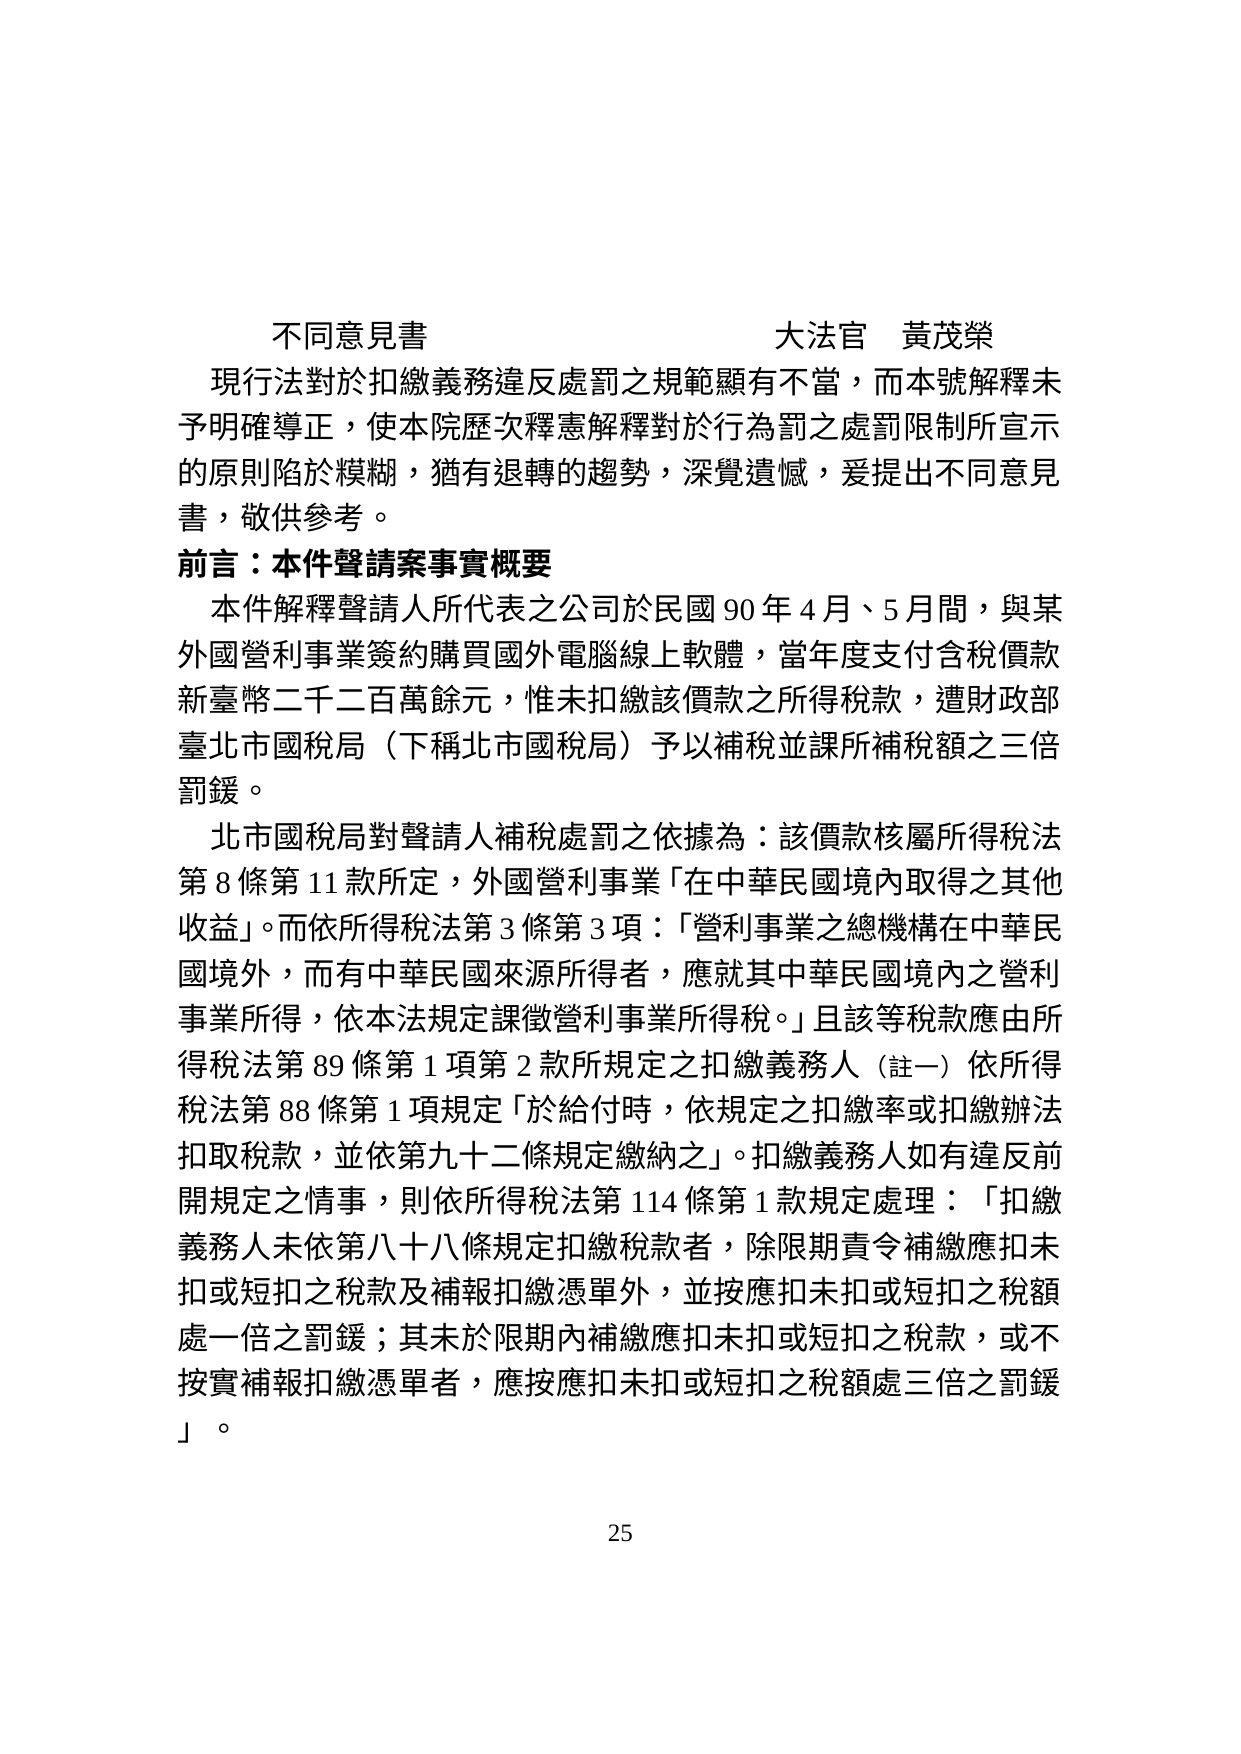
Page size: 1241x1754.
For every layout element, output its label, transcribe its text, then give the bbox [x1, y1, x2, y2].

text 不同意見書 大法官 黃茂榮 [272, 311, 996, 357]
text 本件解釋聲請人所代表之公司於民國90年4月、5月間，與某外國營利事業簽約購買國外電腦線上軟體，當年度支付含稅價款新臺幣二千二百萬餘元，惟未扣繳該價款之所得稅款，遭財政部臺北市國稅局（下稱北市國稅局）予以補稅並課所補稅額之三倍罰鍰。 [177, 584, 1063, 812]
text 北市國稅局對聲請人補稅處罰之依據為：該價款核屬所得稅法第8條第11款所定，外國營利事業「在中華民國境內取得之其他收益」。而依所得稅法第3條第3項：「營利事業之總機構在中華民國境外，而有中華民國來源所得者，應就其中華民國境內之營利事業所得，依本法規定課徵營利事業所得稅。」且該等稅款應由所得稅法第89條第1項第2款所規定之扣繳義務人（註一）依所得稅法第88條第1項規定「於給付時，依規定之扣繳率或扣繳辦法，扣取稅款，並依第九十二條規定繳納之」。扣繳義務人如有違反前開規定之情事，則依所得稅法第114條第1款規定處理：「扣繳義務人未依第八十八條規定扣繳稅款者，除限期責令補繳應扣未扣或短扣之稅款及補報扣繳憑單外，並按應扣未扣或短扣之稅額處一倍之罰鍰；其未於限期內補繳應扣未扣或短扣之稅款，或不按實補報扣繳憑單者，應按應扣未扣或短扣之稅額處三倍之罰鍰」。 [177, 812, 1063, 1449]
text 現行法對於扣繳義務違反處罰之規範顯有不當，而本號解釋未予明確導正，使本院歷次釋憲解釋對於行為罰之處罰限制所宣示的原則陷於糢糊，猶有退轉的趨勢，深覺遺憾，爰提出不同意見書，敬供參考。 [177, 357, 1063, 539]
text 前言：本件聲請案事實概要 [177, 539, 1063, 584]
